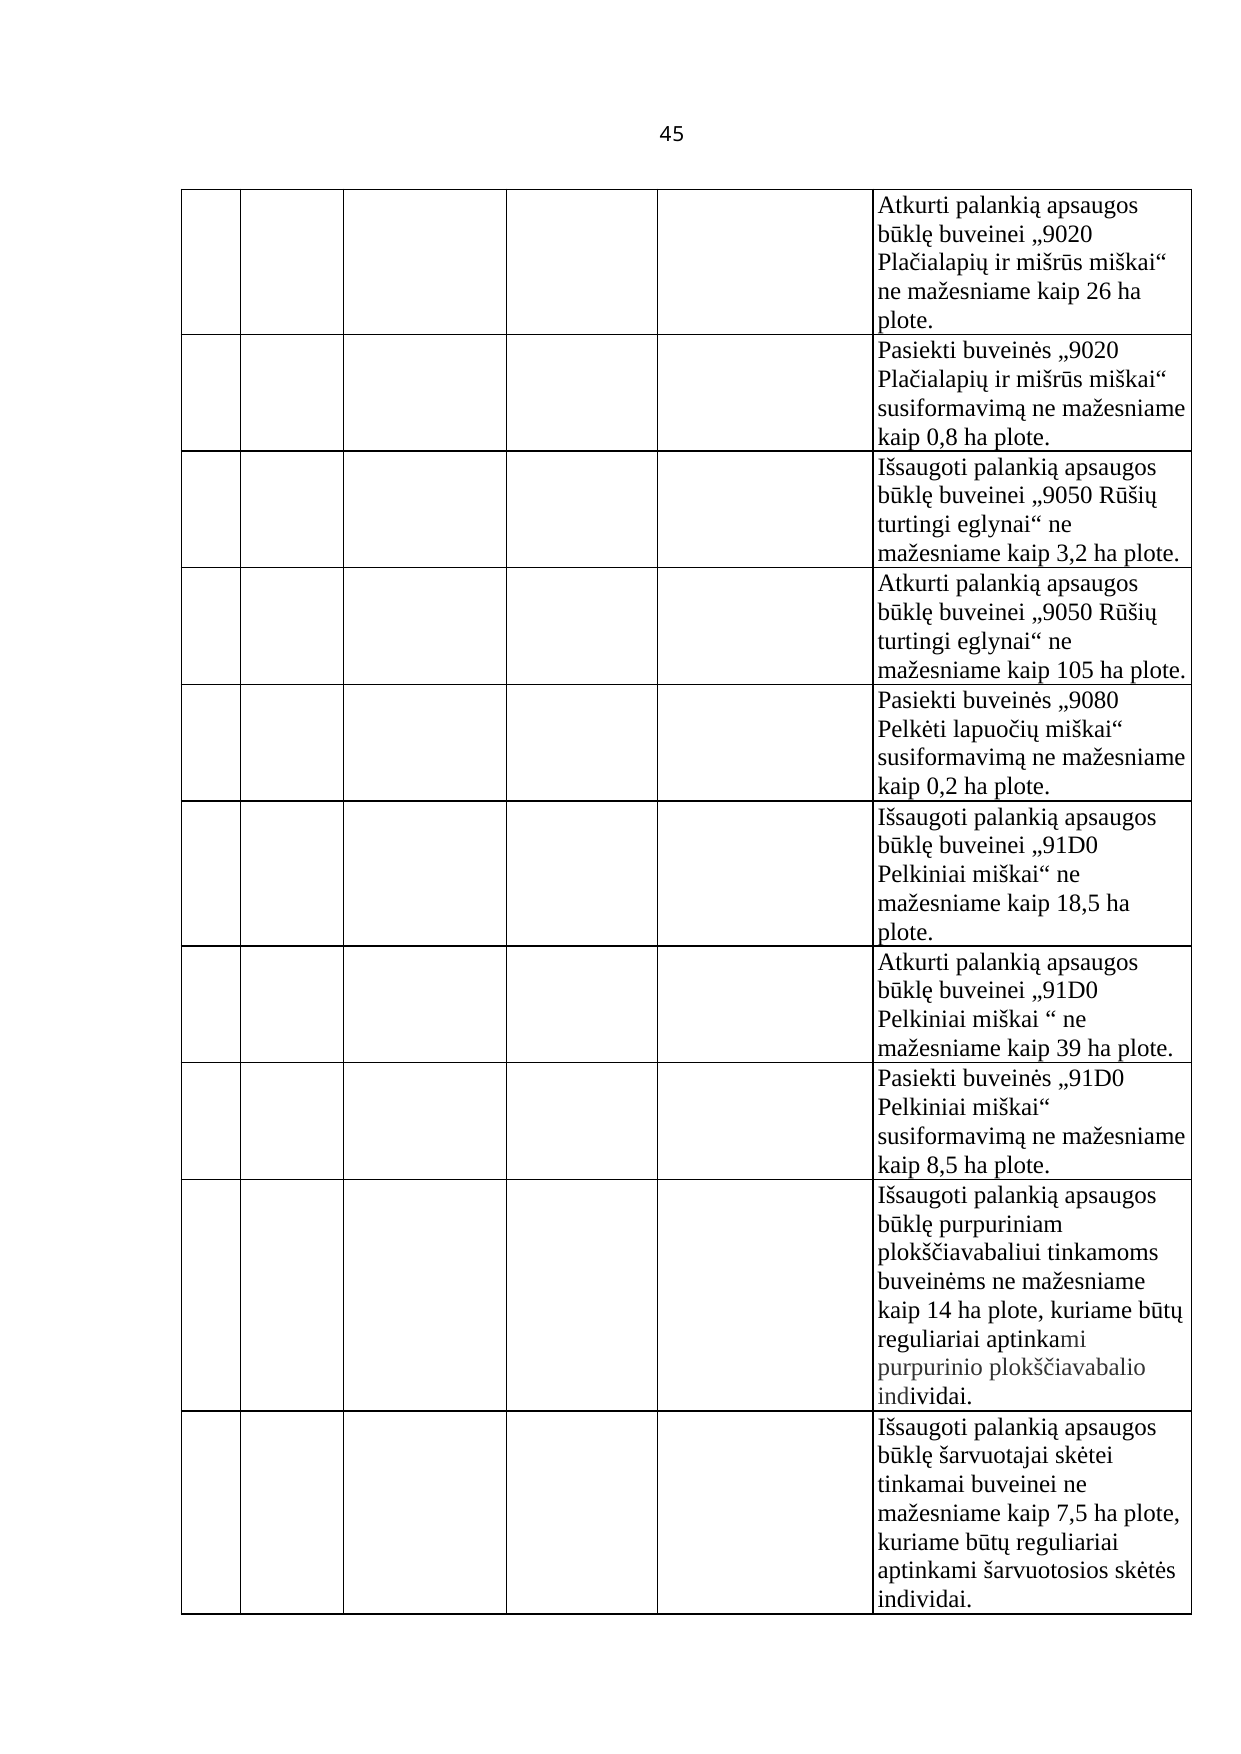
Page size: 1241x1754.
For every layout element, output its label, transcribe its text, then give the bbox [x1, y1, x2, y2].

table_cell Atkurti palankią apsaugos būklę buveinei „9020 Plačialapių ir mišrūs miškai“ ne mažesniame kaip 26 ha plote. [874, 190, 1191, 334]
table_cell [507, 335, 657, 450]
table_cell [241, 568, 343, 683]
table_cell [344, 685, 506, 800]
table_cell Pasiekti buveinės „9020 Plačialapių ir mišrūs miškai“ susiformavimą ne mažesniame kaip 0,8 ha plote. [874, 335, 1191, 450]
table_cell [182, 802, 240, 945]
table_cell [241, 685, 343, 800]
table_cell [241, 802, 343, 945]
table_cell [658, 335, 872, 450]
table_cell [507, 1180, 657, 1410]
table_cell [344, 1412, 506, 1613]
table_cell [241, 1412, 343, 1613]
table_cell Išsaugoti palankią apsaugos būklę šarvuotajai skėtei tinkamai buveinei ne mažesniame kaip 7,5 ha plote, kuriame būtų reguliariai aptinkami šarvuotosios skėtės individai. [874, 1412, 1191, 1613]
table_cell [344, 802, 506, 945]
table_cell [507, 452, 657, 567]
table_cell [241, 452, 343, 567]
table_cell [658, 685, 872, 800]
table_cell [658, 452, 872, 567]
table_cell [507, 802, 657, 945]
table_cell [658, 190, 872, 334]
table_cell Atkurti palankią apsaugos būklę buveinei „91D0 Pelkiniai miškai “ ne mažesniame kaip 39 ha plote. [874, 947, 1191, 1062]
table_cell [344, 452, 506, 567]
table_cell [182, 190, 240, 334]
table_cell Išsaugoti palankią apsaugos būklę buveinei „9050 Rūšių turtingi eglynai“ ne mažesniame kaip 3,2 ha plote. [874, 452, 1191, 567]
table_cell [182, 568, 240, 683]
table_cell [182, 452, 240, 567]
table_cell [507, 568, 657, 683]
table_cell [241, 1063, 343, 1178]
table_cell [182, 1180, 240, 1410]
table_cell Išsaugoti palankią apsaugos būklę purpuriniam plokščiavabaliui tinkamoms buveinėms ne mažesniame kaip 14 ha plote, kuriame būtų reguliariai aptinkami purpurinio plokščiavabalio individai. [874, 1180, 1191, 1410]
table_cell [182, 1412, 240, 1613]
table_cell Pasiekti buveinės „91D0 Pelkiniai miškai“ susiformavimą ne mažesniame kaip 8,5 ha plote. [874, 1063, 1191, 1178]
table_cell [658, 1063, 872, 1178]
table_cell [507, 947, 657, 1062]
table_cell Pasiekti buveinės „9080 Pelkėti lapuočių miškai“ susiformavimą ne mažesniame kaip 0,2 ha plote. [874, 685, 1191, 800]
table_cell Išsaugoti palankią apsaugos būklę buveinei „91D0 Pelkiniai miškai“ ne mažesniame kaip 18,5 ha plote. [874, 802, 1191, 945]
table_cell [507, 190, 657, 334]
table_cell [241, 335, 343, 450]
table_cell [241, 947, 343, 1062]
table_cell [658, 947, 872, 1062]
table_cell [344, 568, 506, 683]
table_cell [344, 1180, 506, 1410]
table_cell [507, 1412, 657, 1613]
table_cell [658, 568, 872, 683]
table_cell [507, 1063, 657, 1178]
table_cell [344, 1063, 506, 1178]
table_cell [241, 190, 343, 334]
table_cell [344, 190, 506, 334]
table_cell [182, 947, 240, 1062]
table_cell [658, 802, 872, 945]
table_cell [241, 1180, 343, 1410]
table_cell [182, 1063, 240, 1178]
table_cell Atkurti palankią apsaugos būklę buveinei „9050 Rūšių turtingi eglynai“ ne mažesniame kaip 105 ha plote. [874, 568, 1191, 683]
table_cell [507, 685, 657, 800]
table_cell [182, 335, 240, 450]
table_cell [344, 947, 506, 1062]
table_cell [182, 685, 240, 800]
table_cell [658, 1180, 872, 1410]
table_cell [344, 335, 506, 450]
table_cell [658, 1412, 872, 1613]
